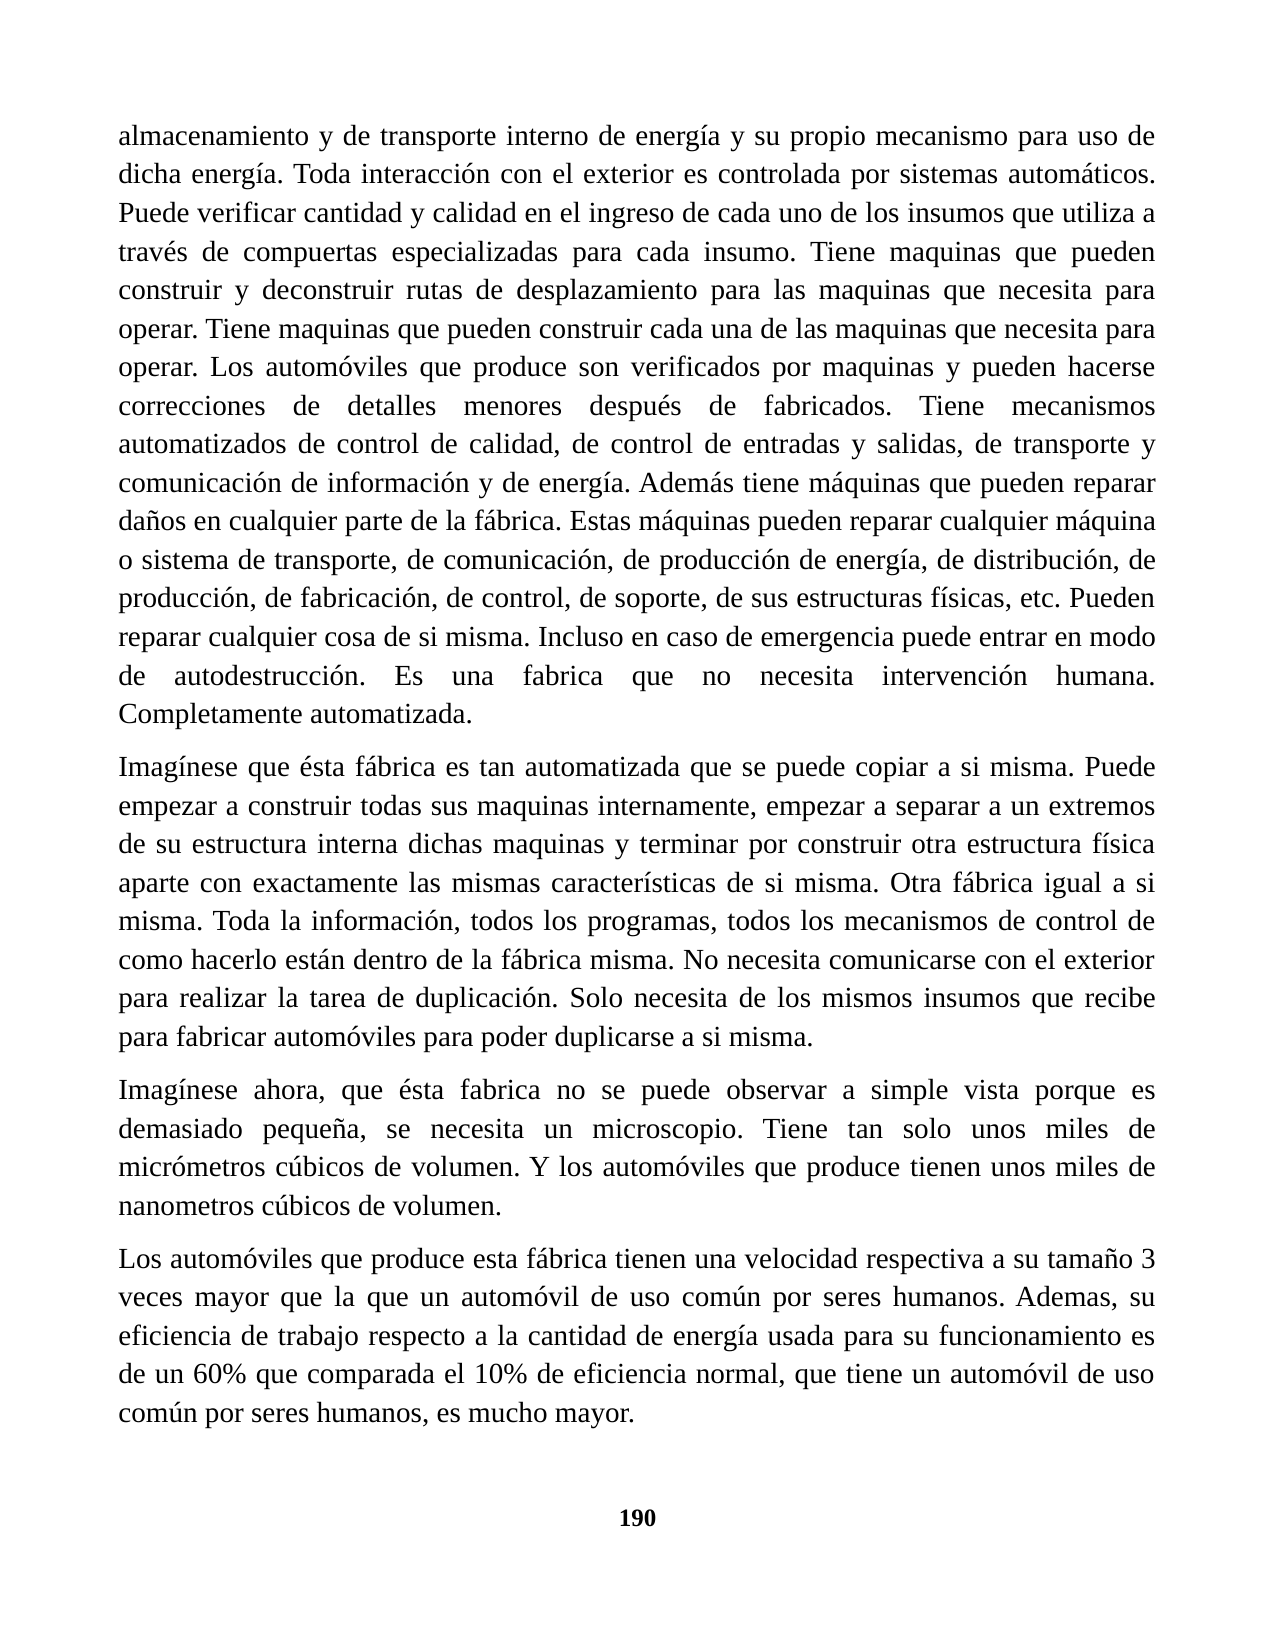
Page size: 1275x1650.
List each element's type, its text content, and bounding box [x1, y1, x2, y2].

text Los automóviles que produce esta fábrica tienen una velocidad respectiva a su tamaño 3 veces mayor que la que un automóvil de uso común por seres humanos. Ademas, su eficiencia de trabajo respecto a la cantidad de energía usada para su funcionamiento es de un 60% que comparada el 10% de eficiencia normal, que tiene un automóvil de uso común por seres humanos, es mucho mayor. [118, 1241, 1157, 1429]
text Imagínese ahora, que ésta fabrica no se puede observar a simple vista porque es demasiado pequeña, se necesita un microscopio. Tiene tan solo unos miles de micrómetros cúbicos de volumen. Y los automóviles que produce tienen unos miles de nanometros cúbicos de volumen. [118, 1072, 1157, 1221]
text almacenamiento y de transporte interno de energía y su propio mecanismo para uso de dicha energía. Toda interacción con el exterior es controlada por sistemas automáticos. Puede verificar cantidad y calidad en el ingreso de cada uno de los insumos que utiliza a través de compuertas especializadas para cada insumo. Tiene maquinas que pueden construir y deconstruir rutas de desplazamiento para las maquinas que necesita para operar. Tiene maquinas que pueden construir cada una de las maquinas que necesita para operar. Los automóviles que produce son verificados por maquinas y pueden hacerse correcciones de detalles menores después de fabricados. Tiene mecanismos automatizados de control de calidad, de control de entradas y salidas, de transporte y comunicación de información y de energía. Además tiene máquinas que pueden reparar daños en cualquier parte de la fábrica. Estas máquinas pueden reparar cualquier máquina o sistema de transporte, de comunicación, de producción de energía, de distribución, de producción, de fabricación, de control, de soporte, de sus estructuras físicas, etc. Pueden reparar cualquier cosa de si misma. Incluso en caso de emergencia puede entrar en modo de autodestrucción. Es una fabrica que no necesita intervención humana. Completamente automatizada. [118, 118, 1157, 730]
text Imagínese que ésta fábrica es tan automatizada que se puede copiar a si misma. Puede empezar a construir todas sus maquinas internamente, empezar a separar a un extremos de su estructura interna dichas maquinas y terminar por construir otra estructura física aparte con exactamente las mismas características de si misma. Otra fábrica igual a si misma. Toda la información, todos los programas, todos los mecanismos de control de como hacerlo están dentro de la fábrica misma. No necesita comunicarse con el exterior para realizar la tarea de duplicación. Solo necesita de los mismos insumos que recibe para fabricar automóviles para poder duplicarse a si misma. [118, 749, 1157, 1053]
